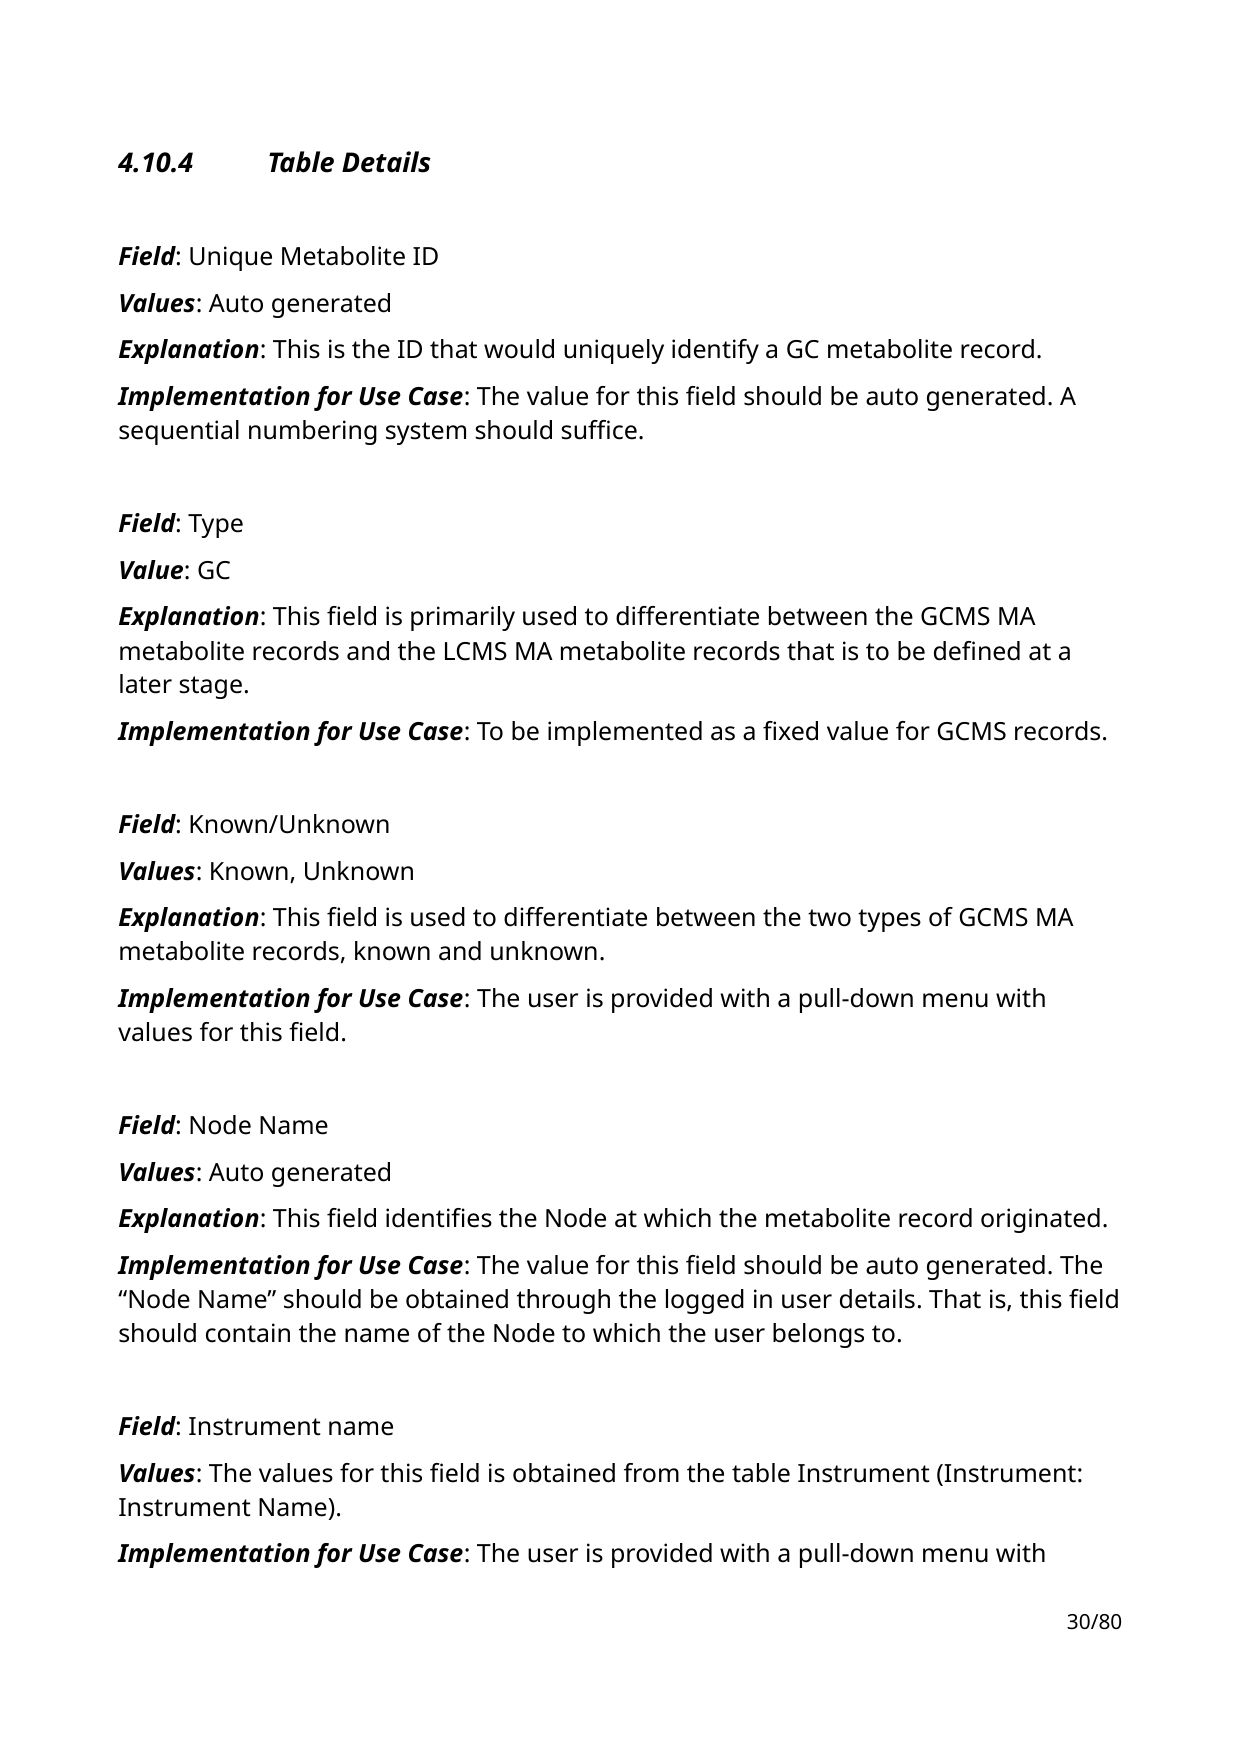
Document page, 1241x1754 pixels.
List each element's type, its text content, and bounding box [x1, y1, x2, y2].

text Values: The values for this field is obtained from the table Instrument (Instrument: Instrument Name). [118, 1455, 1122, 1523]
text Implementation for Use Case: The user is provided with a pull-down menu with values for this field. [118, 981, 1122, 1049]
text Field: Known/Unknown [118, 807, 1122, 841]
text Explanation: This field is primarily used to differentiate between the GCMS MA metabolite records and the LCMS MA metabolite records that is to be defined at a later stage. [118, 599, 1122, 701]
text Implementation for Use Case: To be implemented as a fixed value for GCMS records. [118, 714, 1122, 748]
text Implementation for Use Case: The value for this field should be auto generated. A sequential numbering system should suffice. [118, 379, 1122, 447]
text Explanation: This field identifies the Node at which the metabolite record originated. [118, 1201, 1122, 1235]
text Field: Instrument name [118, 1409, 1122, 1443]
text Explanation: This is the ID that would uniquely identify a GC metabolite record. [118, 332, 1122, 366]
text Values: Auto generated [118, 1154, 1122, 1188]
text Values: Known, Unknown [118, 853, 1122, 887]
subtitle Table Details [118, 143, 1122, 180]
text Field: Node Name [118, 1108, 1122, 1142]
text Value: GC [118, 552, 1122, 587]
text Implementation for Use Case: The value for this field should be auto generated. The “Node Name” should be obtained through the logged in user details. That is, this field should contain the name of the Node to which the user belongs to. [118, 1247, 1122, 1350]
text Implementation for Use Case: The user is provided with a pull-down menu with [118, 1536, 1122, 1570]
text Field: Unique Metabolite ID [118, 239, 1122, 273]
text Values: Auto generated [118, 286, 1122, 320]
text Explanation: This field is used to differentiate between the two types of GCMS MA metabolite records, known and unknown. [118, 900, 1122, 968]
text Field: Type [118, 506, 1122, 540]
